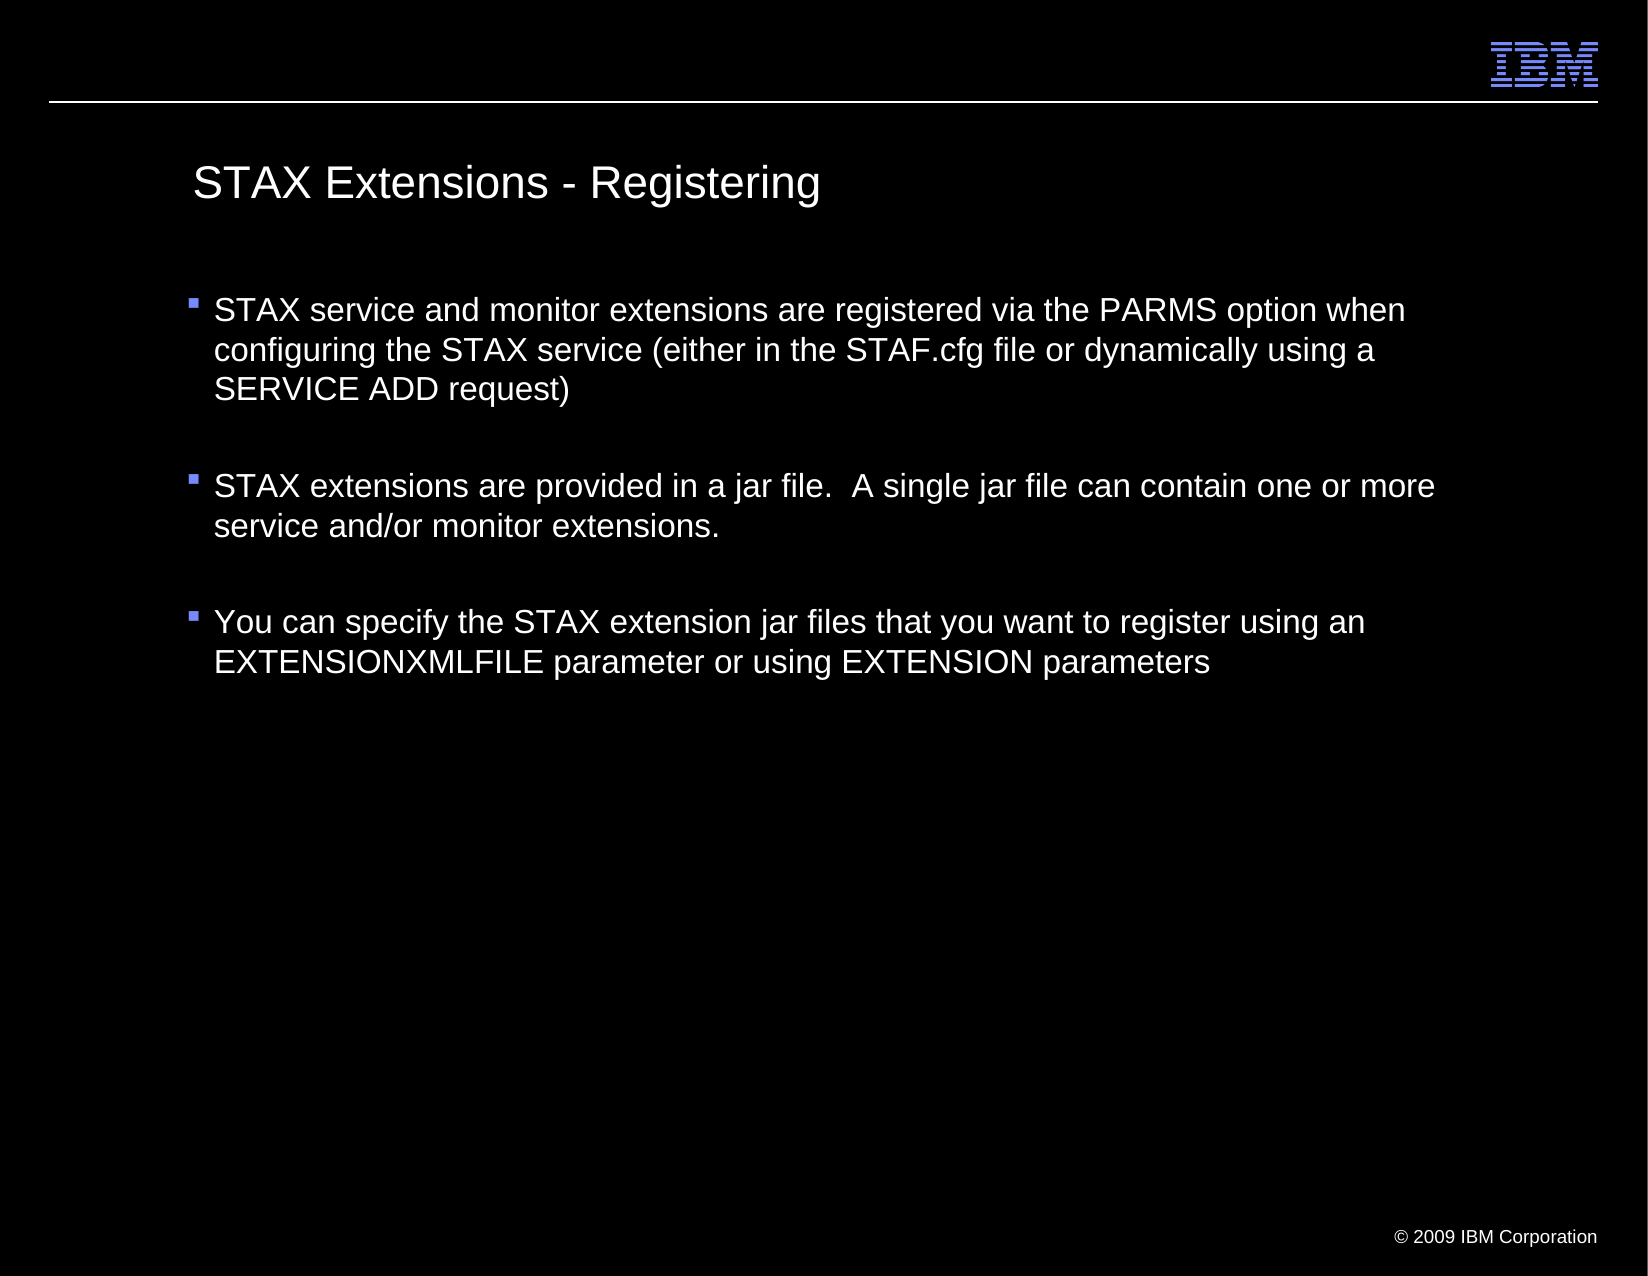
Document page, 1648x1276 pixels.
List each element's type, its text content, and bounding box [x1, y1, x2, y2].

picture [1491, 42, 1598, 87]
title STAX Extensions - Registering [175, 150, 1648, 244]
text_box STAX service and monitor extensions are registered via the PARMS option when configuring the STAX service (either in the STAF.cfg file or dynamically using a SERVICE ADD request) STAX extensions are provided in a jar file. A single jar file can contain one or more service and/or monitor extensions. You can specify the STAX extension jar files that you want to register using an EXTENSIONXMLFILE parameter or using EXTENSION parameters [186, 287, 1512, 681]
